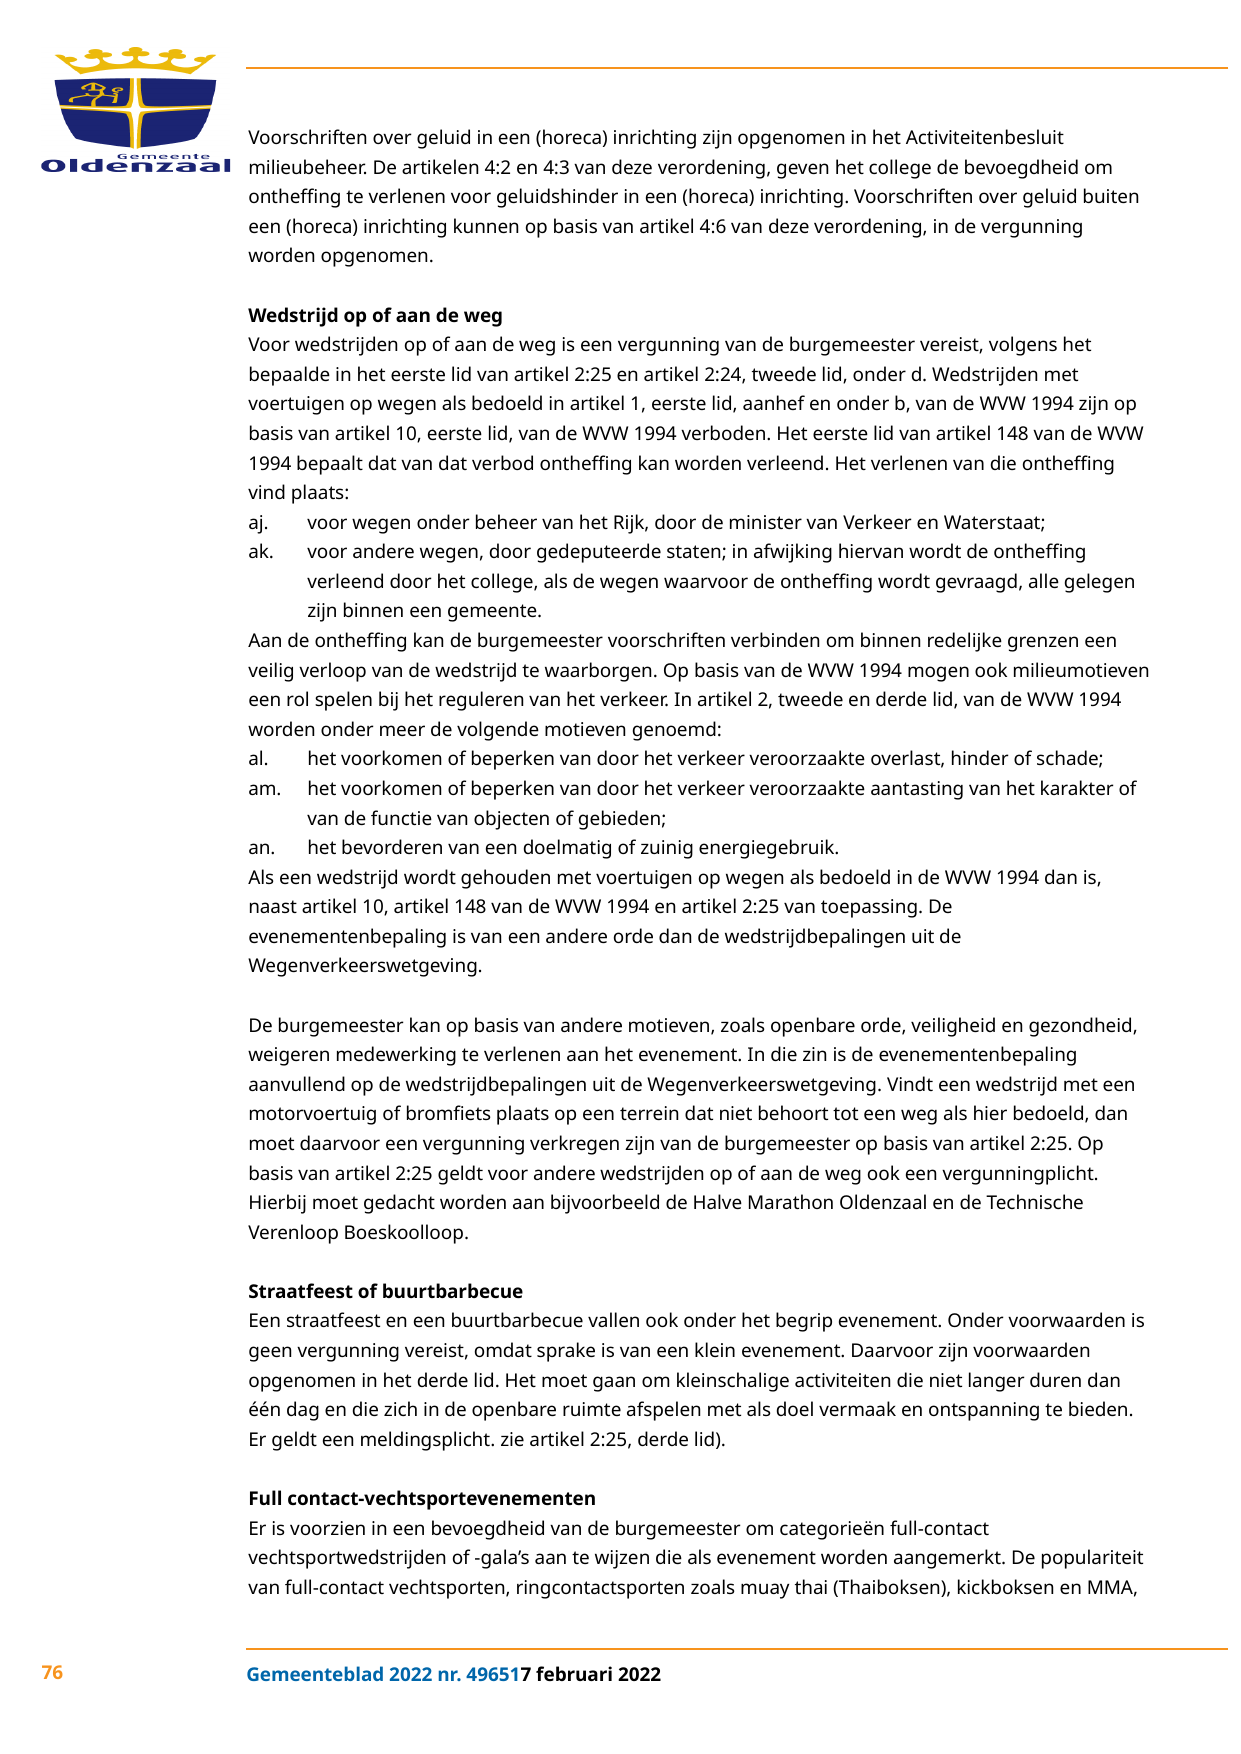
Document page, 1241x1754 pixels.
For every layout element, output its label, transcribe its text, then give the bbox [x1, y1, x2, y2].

list voor wegen onder beheer van het Rijk, door de minister van Verkeer en Waterstaat; [248, 509, 1152, 535]
text Aan de ontheffing kan de burgemeester voorschriften verbinden om binnen redelijke grenzen een veilig verloop van de wedstrijd te waarborgen. Op basis van de WVW 1994 mogen ook milieumotieven een rol spelen bij het reguleren van het verkeer. In artikel 2, tweede en derde lid, van de WVW 1994 worden onder meer de volgende motieven genoemd: [248, 627, 1152, 742]
text Als een wedstrijd wordt gehouden met voertuigen op wegen als bedoeld in de WVW 1994 dan is, naast artikel 10, artikel 148 van de WVW 1994 en artikel 2:25 van toepassing. De evenementenbepaling is van een andere orde dan de wedstrijdbepalingen uit de Wegenverkeerswetgeving. [248, 864, 1152, 978]
text Een straatfeest en een buurtbarbecue vallen ook onder het begrip evenement. Onder voorwaarden is geen vergunning vereist, omdat sprake is van een klein evenement. Daarvoor zijn voorwaarden opgenomen in het derde lid. Het moet gaan om kleinschalige activiteiten die niet langer duren dan één dag en die zich in de openbare ruimte afspelen met als doel vermaak en ontspanning te bieden. Er geldt een meldingsplicht. zie artikel 2:25, derde lid). [248, 1308, 1152, 1452]
text Straatfeest of buurtbarbecue [248, 1278, 1152, 1304]
list het voorkomen of beperken van door het verkeer veroorzaakte aantasting van het karakter of van de functie van objecten of gebieden; [248, 775, 1152, 831]
text Full contact-vechtsportevenementen [248, 1485, 1152, 1511]
list voor andere wegen, door gedeputeerde staten; in afwijking hiervan wordt de ontheffing verleend door het college, als de wegen waarvoor de ontheffing wordt gevraagd, alle gelegen zijn binnen een gemeente. [248, 538, 1152, 623]
list het bevorderen van een doelmatig of zuinig energiegebruik. [248, 834, 1152, 860]
text De burgemeester kan op basis van andere motieven, zoals openbare orde, veiligheid en gezondheid, weigeren medewerking te verlenen aan het evenement. In die zin is de evenementenbepaling aanvullend op de wedstrijdbepalingen uit de Wegenverkeerswetgeving. Vindt een wedstrijd met een motorvoertuig of bromfiets plaats op een terrein dat niet behoort tot een weg als hier bedoeld, dan moet daarvoor een vergunning verkregen zijn van de burgemeester op basis van artikel 2:25. Op basis van artikel 2:25 geldt voor andere wedstrijden op of aan de weg ook een vergunningplicht. Hierbij moet gedacht worden aan bijvoorbeeld de Halve Marathon Oldenzaal en de Technische Verenloop Boeskoolloop. [248, 1012, 1152, 1245]
text Voorschriften over geluid in een (horeca) inrichting zijn opgenomen in het Activiteitenbesluit milieubeheer. De artikelen 4:2 en 4:3 van deze verordening, geven het college de bevoegdheid om ontheffing te verlenen voor geluidshinder in een (horeca) inrichting. Voorschriften over geluid buiten een (horeca) inrichting kunnen op basis van artikel 4:6 van deze verordening, in de vergunning worden opgenomen. [248, 124, 1152, 268]
text Wedstrijd op of aan de weg [248, 302, 1152, 328]
list het voorkomen of beperken van door het verkeer veroorzaakte overlast, hinder of schade; [248, 746, 1152, 771]
text Er is voorzien in een bevoegdheid van de burgemeester om categorieën full-contact vechtsportwedstrijden of -gala’s aan te wijzen die als evenement worden aangemerkt. De populariteit van full-contact vechtsporten, ringcontactsporten zoals muay thai (Thaiboksen), kickboksen en MMA, [248, 1515, 1152, 1600]
picture [41, 47, 231, 172]
text Voor wedstrijden op of aan de weg is een vergunning van de burgemeester vereist, volgens het bepaalde in het eerste lid van artikel 2:25 en artikel 2:24, tweede lid, onder d. Wedstrijden met voertuigen op wegen als bedoeld in artikel 1, eerste lid, aanhef en onder b, van de WVW 1994 zijn op basis van artikel 10, eerste lid, van de WVW 1994 verboden. Het eerste lid van artikel 148 van de WVW 1994 bepaalt dat van dat verbod ontheffing kan worden verleend. Het verlenen van die ontheffing vind plaats: [248, 331, 1152, 505]
